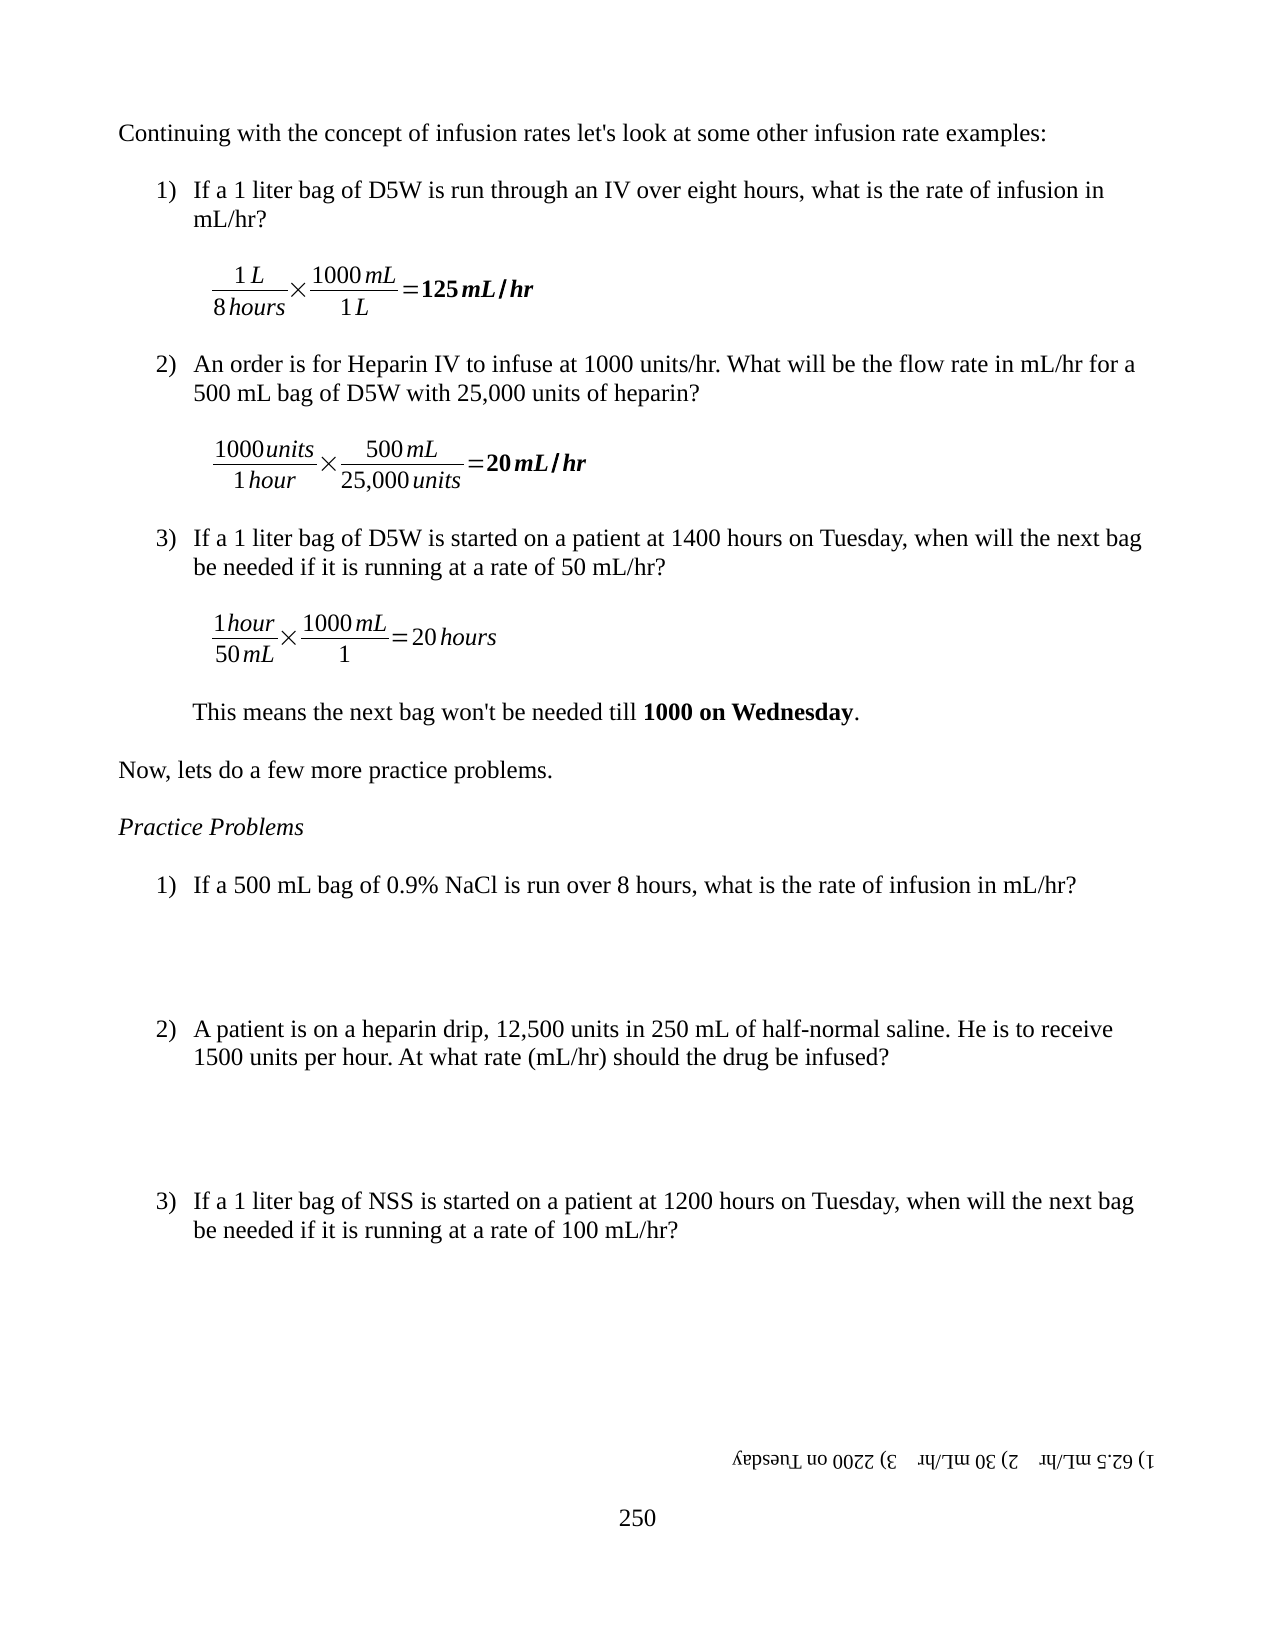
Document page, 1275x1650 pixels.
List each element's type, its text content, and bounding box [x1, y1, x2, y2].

text Now, lets do a few more practice problems. [118, 755, 1157, 784]
list If a 1 liter bag of D5W is started on a patient at 1400 hours on Tuesday, when will the next bag be needed if it is running at a rate of 50 mL/hr? [156, 523, 1157, 581]
list If a 500 mL bag of 0.9% NaCl is run over 8 hours, what is the rate of infusion in mL/hr? [156, 870, 1157, 899]
list If a 1 liter bag of NSS is started on a patient at 1200 hours on Tuesday, when will the next bag be needed if it is running at a rate of 100 mL/hr? [156, 1186, 1157, 1244]
text Continuing with the concept of infusion rates let's look at some other infusion rate examples: [118, 118, 1157, 147]
text This means the next bag won't be needed till 1000 on Wednesday. [192, 697, 1157, 726]
list An order is for Heparin IV to infuse at 1000 units/hr. What will be the flow rate in mL/hr for a 500 mL bag of D5W with 25,000 units of heparin? [156, 349, 1157, 407]
text Practice Problems [118, 812, 1157, 841]
list If a 1 liter bag of D5W is run through an IV over eight hours, what is the rate of infusion in mL/hr? [156, 176, 1157, 233]
list A patient is on a heparin drip, 12,500 units in 250 mL of half-normal saline. He is to receive 1500 units per hour. At what rate (mL/hr) should the drug be infused? [156, 1014, 1157, 1071]
